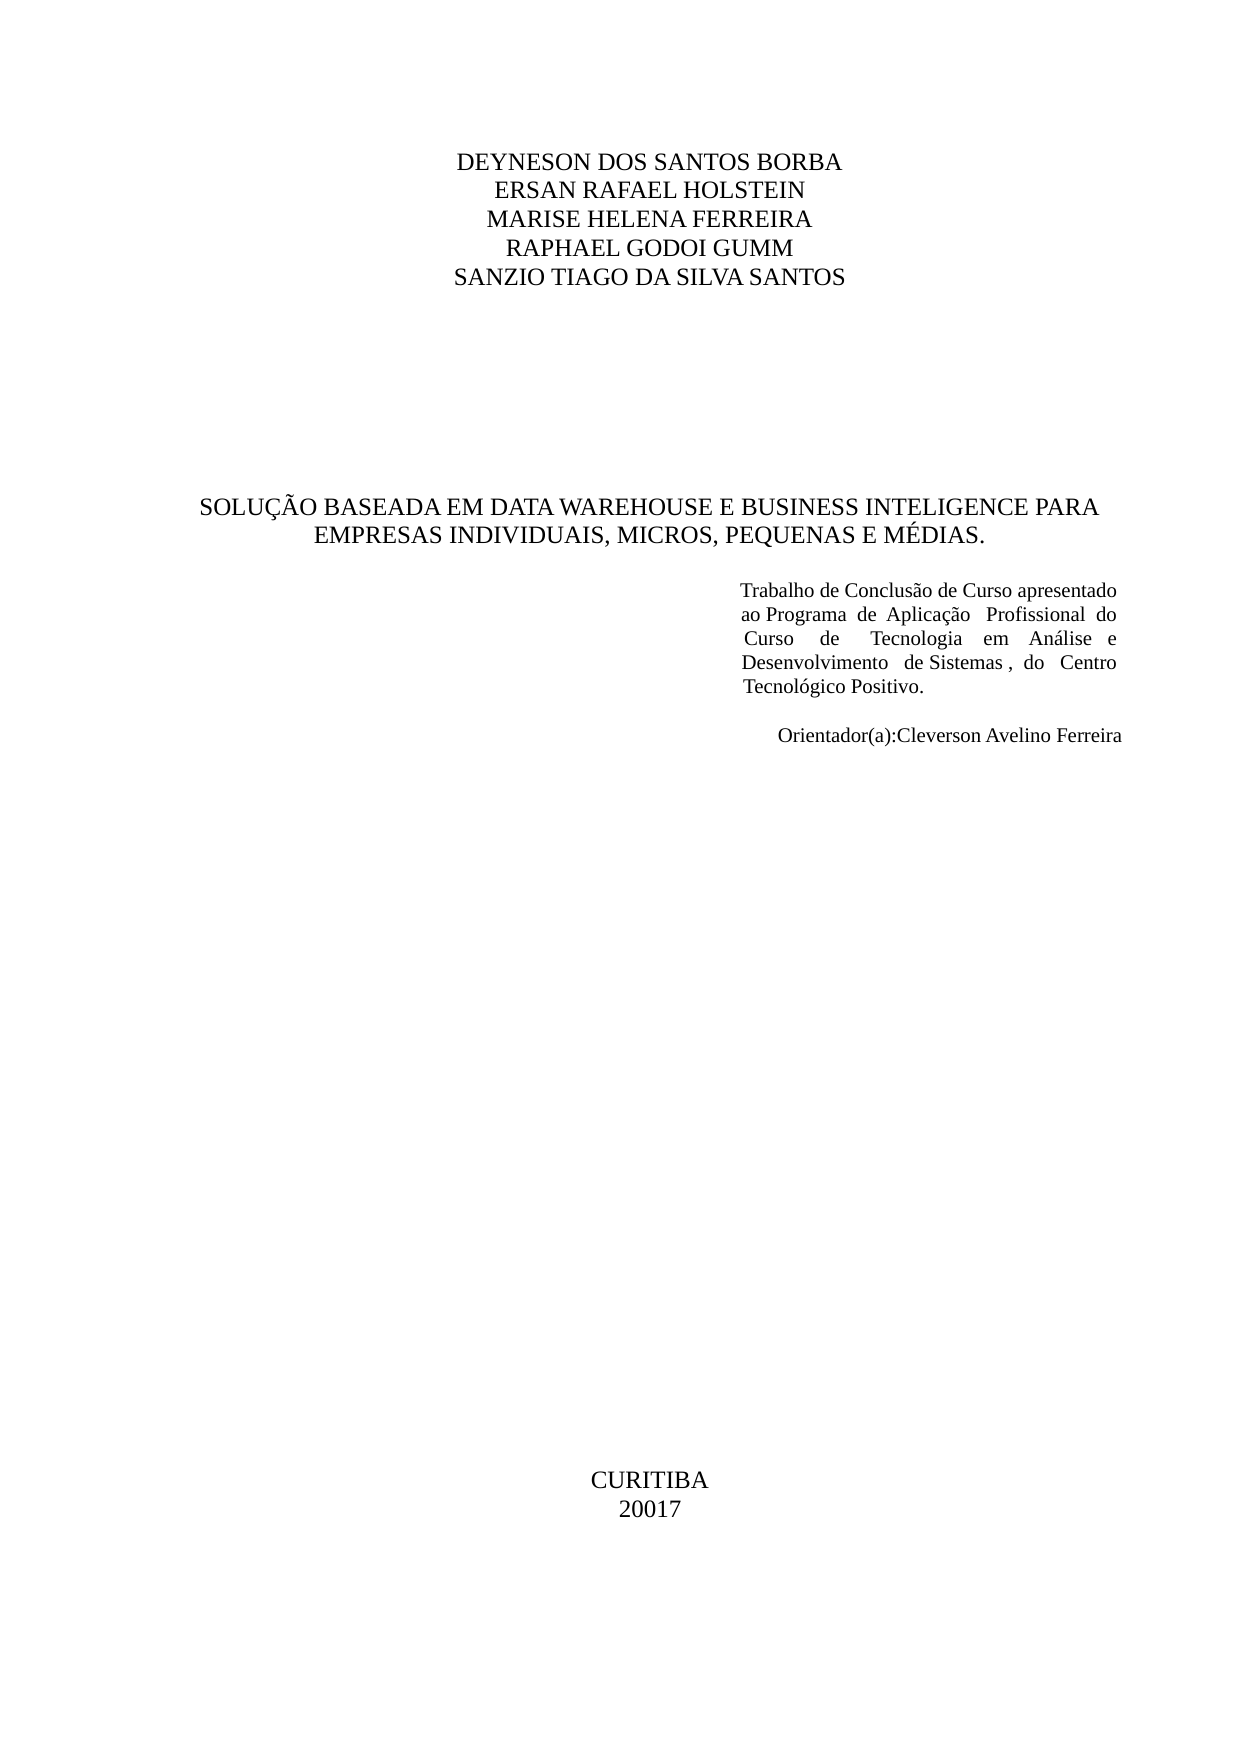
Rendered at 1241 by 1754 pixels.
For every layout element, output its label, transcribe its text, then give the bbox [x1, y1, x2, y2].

list MARISE HELENA FERREIRA [177, 204, 1122, 233]
list Curso de Tecnologia em Análise e [177, 626, 1122, 650]
list ERSAN RAFAEL HOLSTEIN [177, 176, 1122, 204]
list 20017 [177, 1494, 1122, 1523]
list ao Programa de Aplicação Profissional do [177, 602, 1122, 626]
list Desenvolvimento de Sistemas , do Centro [177, 650, 1122, 674]
list DEYNESON DOS SANTOS BORBA [177, 147, 1122, 176]
list Tecnológico Positivo. [177, 674, 1122, 698]
list SOLUÇÃO BASEADA EM DATA WAREHOUSE E BUSINESS INTELIGENCE PARA EMPRESAS INDIVIDUAIS, MICROS, PEQUENAS E MÉDIAS. [177, 492, 1122, 549]
list Orientador(a):Cleverson Avelino Ferreira [177, 722, 1122, 747]
list CURITIBA [177, 1465, 1122, 1494]
list SANZIO TIAGO DA SILVA SANTOS [177, 262, 1122, 291]
list Trabalho de Conclusão de Curso apresentado [177, 578, 1122, 602]
list RAPHAEL GODOI GUMM [177, 233, 1122, 262]
